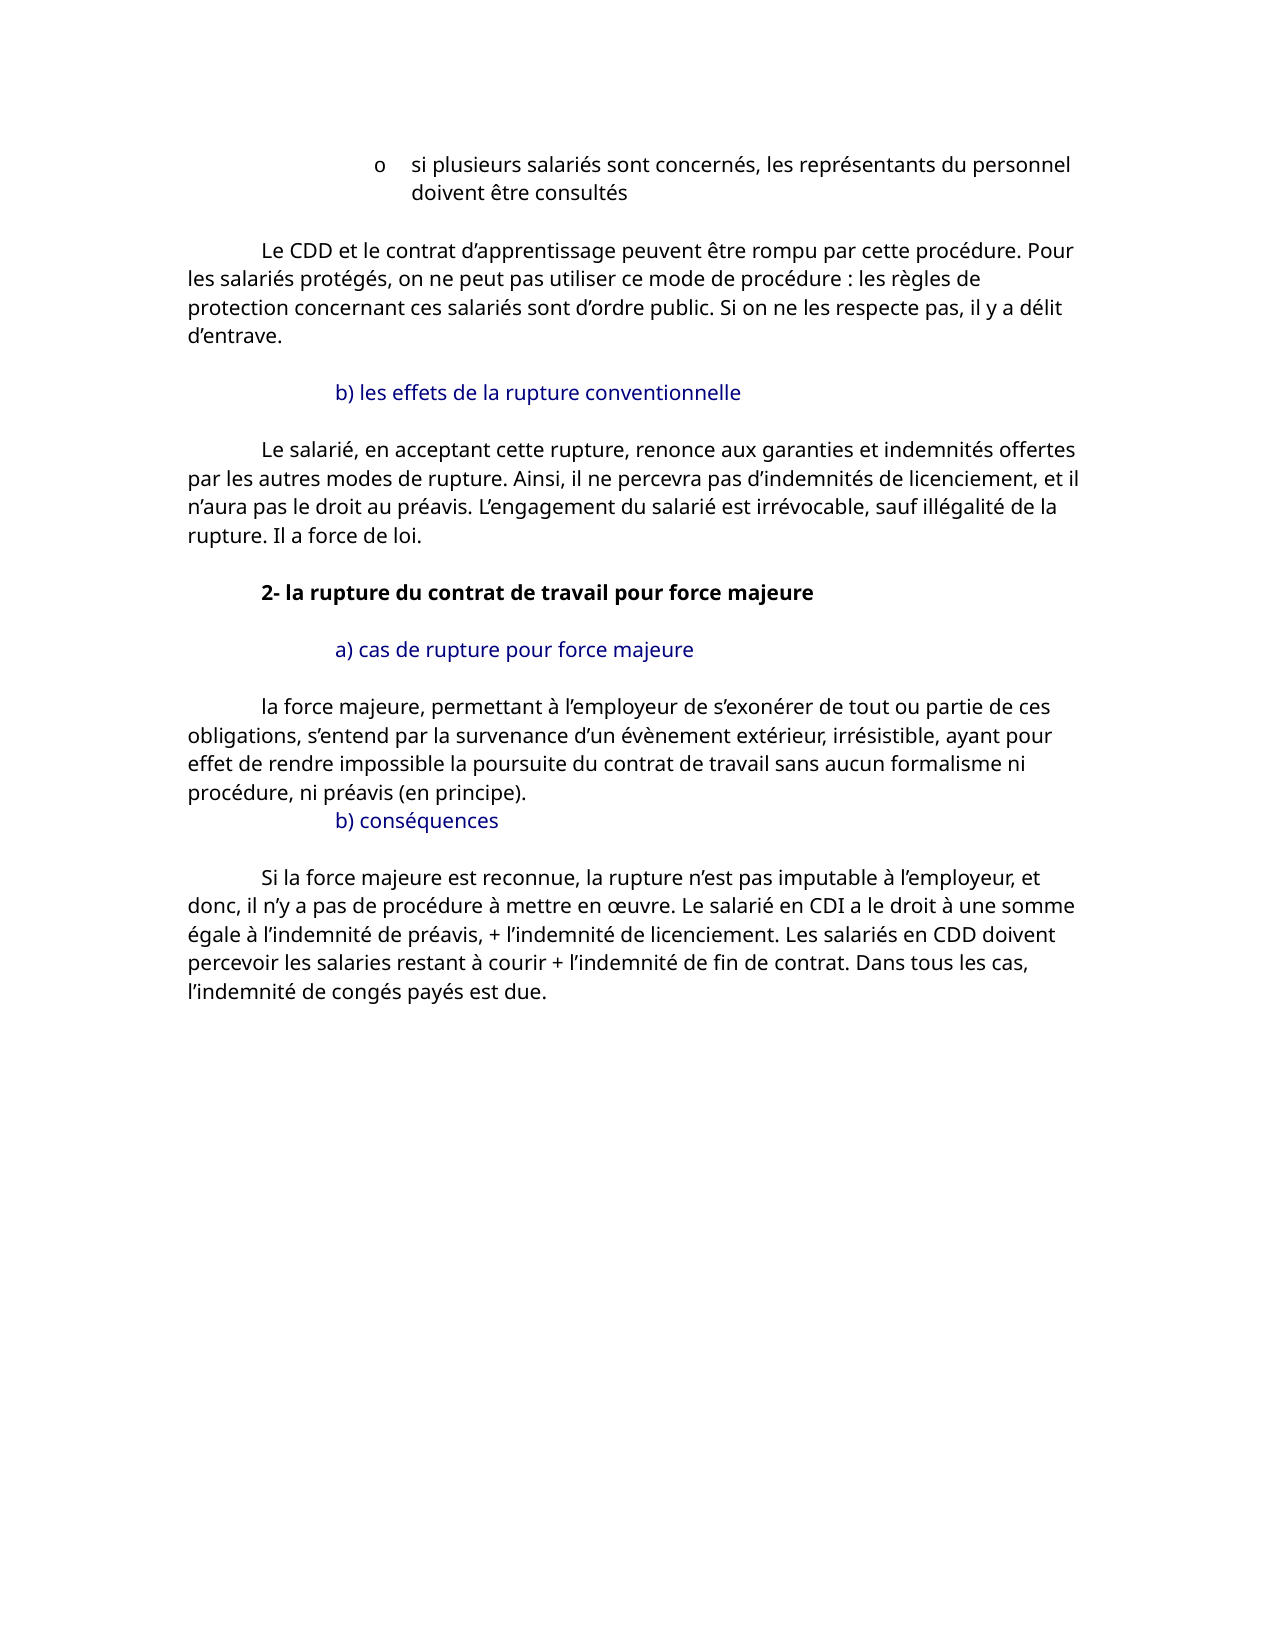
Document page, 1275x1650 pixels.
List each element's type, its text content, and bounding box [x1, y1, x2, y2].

text Si la force majeure est reconnue, la rupture n’est pas imputable à l’employeur, et donc, il n’y a pas de procédure à mettre en œuvre. Le salarié en CDI a le droit à une somme égale à l’indemnité de préavis, + l’indemnité de licenciement. Les salariés en CDD doivent percevoir les salaries restant à courir + l’indemnité de fin de contrat. Dans tous les cas, l’indemnité de congés payés est due. [187, 863, 1087, 1005]
text a) cas de rupture pour force majeure [261, 635, 1087, 663]
text Le CDD et le contrat d’apprentissage peuvent être rompu par cette procédure. Pour les salariés protégés, on ne peut pas utiliser ce mode de procédure : les règles de protection concernant ces salariés sont d’ordre public. Si on ne les respecte pas, il y a délit d’entrave. [187, 236, 1087, 349]
text Le salarié, en acceptant cette rupture, renonce aux garanties et indemnités offertes par les autres modes de rupture. Ainsi, il ne percevra pas d’indemnités de licenciement, et il n’aura pas le droit au préavis. L’engagement du salarié est irrévocable, sauf illégalité de la rupture. Il a force de loi. [187, 435, 1087, 549]
text 2- la rupture du contrat de travail pour force majeure [187, 578, 1087, 606]
text la force majeure, permettant à l’employeur de s’exonérer de tout ou partie de ces obligations, s’entend par la survenance d’un évènement extérieur, irrésistible, ayant pour effet de rendre impossible la poursuite du contrat de travail sans aucun formalisme ni procédure, ni préavis (en principe). [187, 692, 1087, 806]
text b) les effets de la rupture conventionnelle [261, 378, 1087, 407]
text b) conséquences [261, 806, 1087, 834]
text o si plusieurs salariés sont concernés, les représentants du personnel doivent être consultés [374, 150, 1087, 207]
